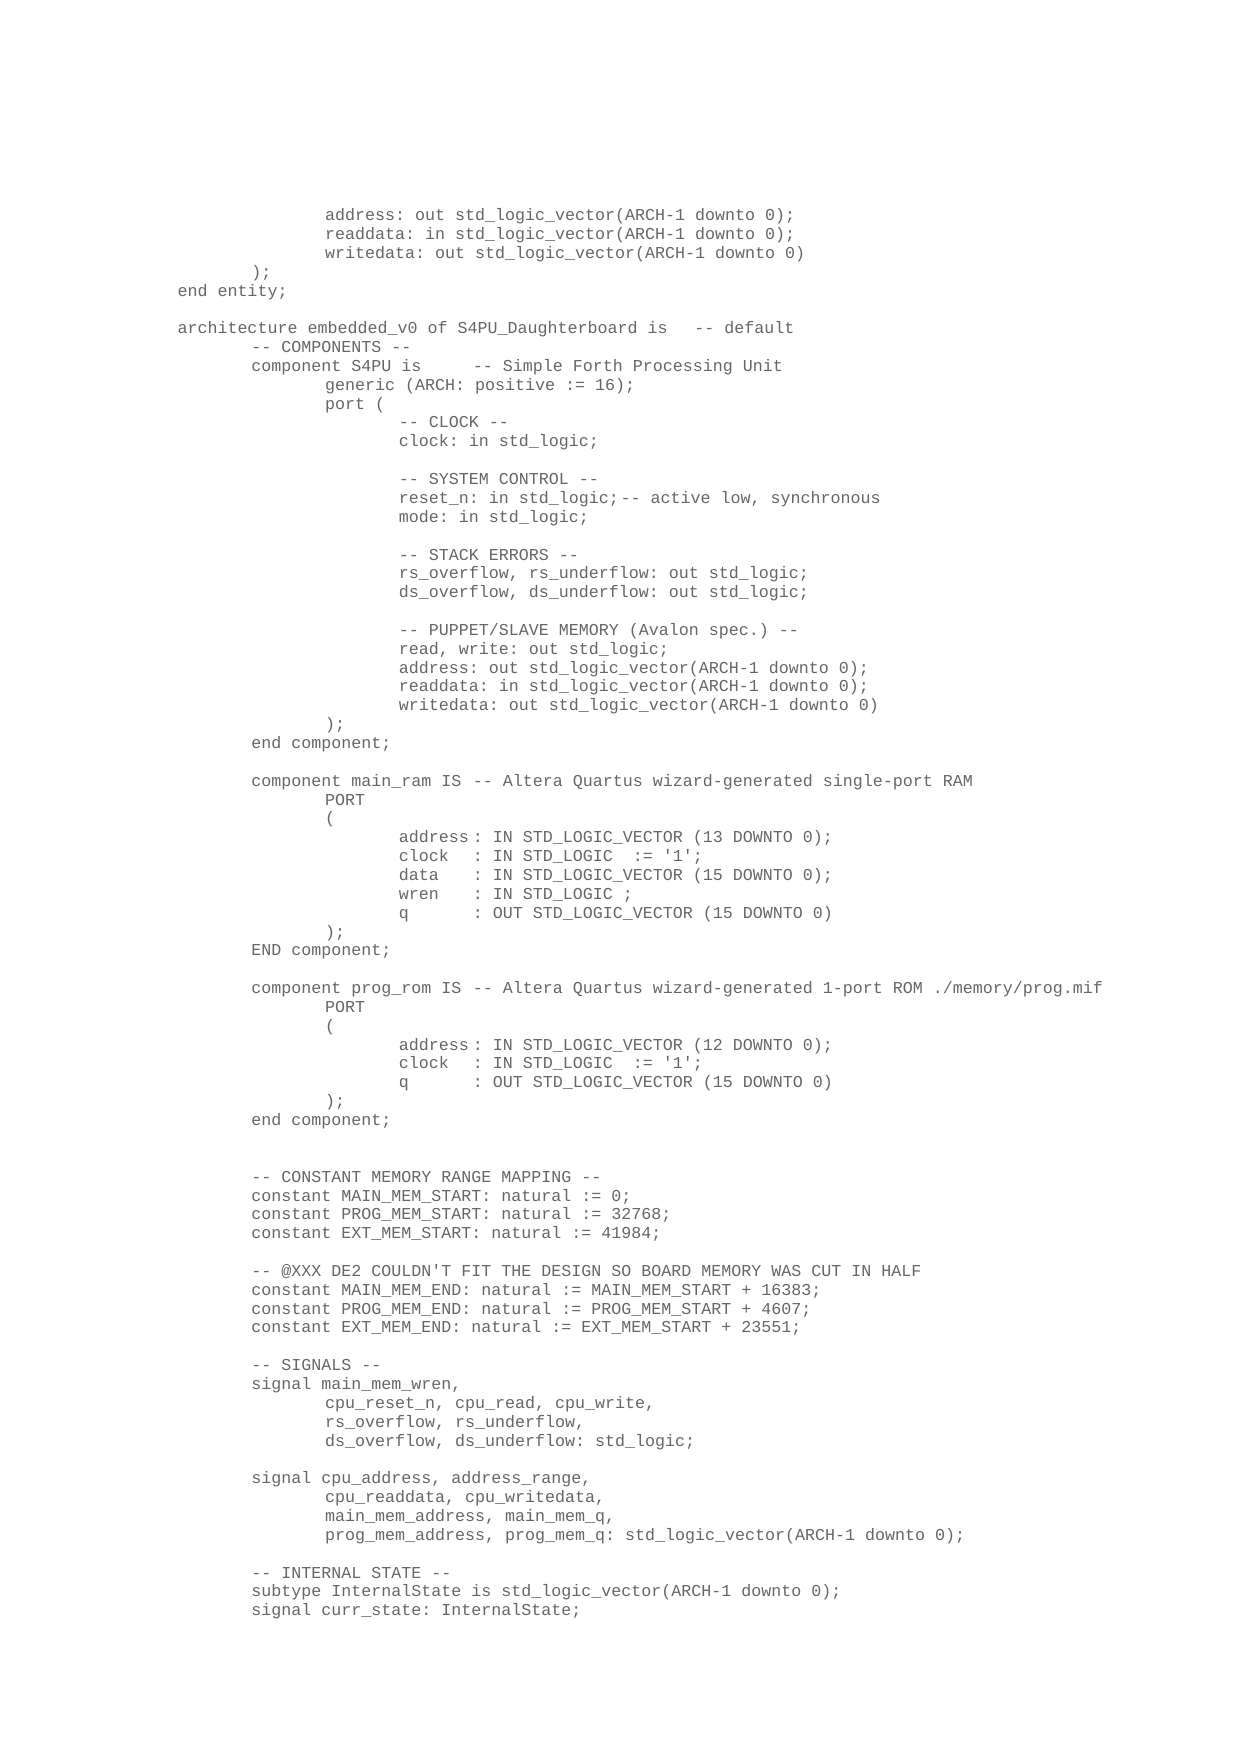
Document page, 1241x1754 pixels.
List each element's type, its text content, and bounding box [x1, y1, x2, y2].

text -- INTERNAL STATE -- [177, 1564, 1123, 1583]
text signal curr_state: InternalState; [177, 1602, 1123, 1621]
text generic (ARCH: positive := 16); [177, 376, 1123, 395]
text address: out std_logic_vector(ARCH-1 downto 0); [177, 659, 1123, 678]
text wren : IN STD_LOGIC ; [177, 885, 1123, 904]
text end component; [177, 1112, 1123, 1131]
text cpu_readdata, cpu_writedata, [177, 1489, 1123, 1508]
text reset_n: in std_logic; -- active low, synchronous [177, 489, 1123, 508]
text address: out std_logic_vector(ARCH-1 downto 0); [177, 207, 1123, 226]
text ds_overflow, ds_underflow: std_logic; [177, 1432, 1123, 1451]
text -- CLOCK -- [177, 414, 1123, 433]
text -- COMPONENTS -- [177, 339, 1123, 357]
text constant MAIN_MEM_START: natural := 0; [177, 1187, 1123, 1206]
text clock : IN STD_LOGIC := '1'; [177, 848, 1123, 867]
text component main_ram IS -- Altera Quartus wizard-generated single-port RAM [177, 772, 1123, 791]
text -- @XXX DE2 COULDN'T FIT THE DESIGN SO BOARD MEMORY WAS CUT IN HALF [177, 1262, 1123, 1281]
text readdata: in std_logic_vector(ARCH-1 downto 0); [177, 226, 1123, 244]
text -- CONSTANT MEMORY RANGE MAPPING -- [177, 1168, 1123, 1187]
text q : OUT STD_LOGIC_VECTOR (15 DOWNTO 0) [177, 1074, 1123, 1093]
text signal main_mem_wren, [177, 1376, 1123, 1394]
text ( [177, 810, 1123, 829]
text writedata: out std_logic_vector(ARCH-1 downto 0) [177, 697, 1123, 716]
text PORT [177, 998, 1123, 1017]
text ( [177, 1017, 1123, 1036]
text address : IN STD_LOGIC_VECTOR (13 DOWNTO 0); [177, 829, 1123, 848]
text rs_overflow, rs_underflow, [177, 1413, 1123, 1432]
text ); [177, 263, 1123, 282]
text end entity; [177, 282, 1123, 301]
text constant MAIN_MEM_END: natural := MAIN_MEM_START + 16383; [177, 1281, 1123, 1300]
text constant PROG_MEM_START: natural := 32768; [177, 1206, 1123, 1225]
text -- SYSTEM CONTROL -- [177, 471, 1123, 489]
text PORT [177, 791, 1123, 810]
text constant EXT_MEM_START: natural := 41984; [177, 1225, 1123, 1244]
text -- PUPPET/SLAVE MEMORY (Avalon spec.) -- [177, 621, 1123, 640]
text constant EXT_MEM_END: natural := EXT_MEM_START + 23551; [177, 1319, 1123, 1338]
text ); [177, 923, 1123, 942]
text address : IN STD_LOGIC_VECTOR (12 DOWNTO 0); [177, 1036, 1123, 1055]
text -- SIGNALS -- [177, 1357, 1123, 1376]
text component S4PU is -- Simple Forth Processing Unit [177, 357, 1123, 376]
text ); [177, 1093, 1123, 1112]
text END component; [177, 942, 1123, 961]
text clock : IN STD_LOGIC := '1'; [177, 1055, 1123, 1074]
text readdata: in std_logic_vector(ARCH-1 downto 0); [177, 678, 1123, 697]
text ); [177, 716, 1123, 734]
text ds_overflow, ds_underflow: out std_logic; [177, 584, 1123, 603]
text component prog_rom IS -- Altera Quartus wizard-generated 1-port ROM ./memory/prog.mif [177, 980, 1123, 998]
text architecture embedded_v0 of S4PU_Daughterboard is -- default [177, 320, 1123, 339]
text rs_overflow, rs_underflow: out std_logic; [177, 565, 1123, 584]
text q : OUT STD_LOGIC_VECTOR (15 DOWNTO 0) [177, 904, 1123, 923]
text clock: in std_logic; [177, 433, 1123, 452]
text subtype InternalState is std_logic_vector(ARCH-1 downto 0); [177, 1583, 1123, 1602]
text data : IN STD_LOGIC_VECTOR (15 DOWNTO 0); [177, 867, 1123, 885]
text cpu_reset_n, cpu_read, cpu_write, [177, 1394, 1123, 1413]
text writedata: out std_logic_vector(ARCH-1 downto 0) [177, 244, 1123, 263]
text read, write: out std_logic; [177, 640, 1123, 659]
text port ( [177, 395, 1123, 414]
text signal cpu_address, address_range, [177, 1470, 1123, 1489]
text end component; [177, 734, 1123, 753]
text mode: in std_logic; [177, 508, 1123, 527]
text main_mem_address, main_mem_q, [177, 1508, 1123, 1526]
text constant PROG_MEM_END: natural := PROG_MEM_START + 4607; [177, 1300, 1123, 1319]
text -- STACK ERRORS -- [177, 546, 1123, 565]
text prog_mem_address, prog_mem_q: std_logic_vector(ARCH-1 downto 0); [177, 1526, 1123, 1545]
